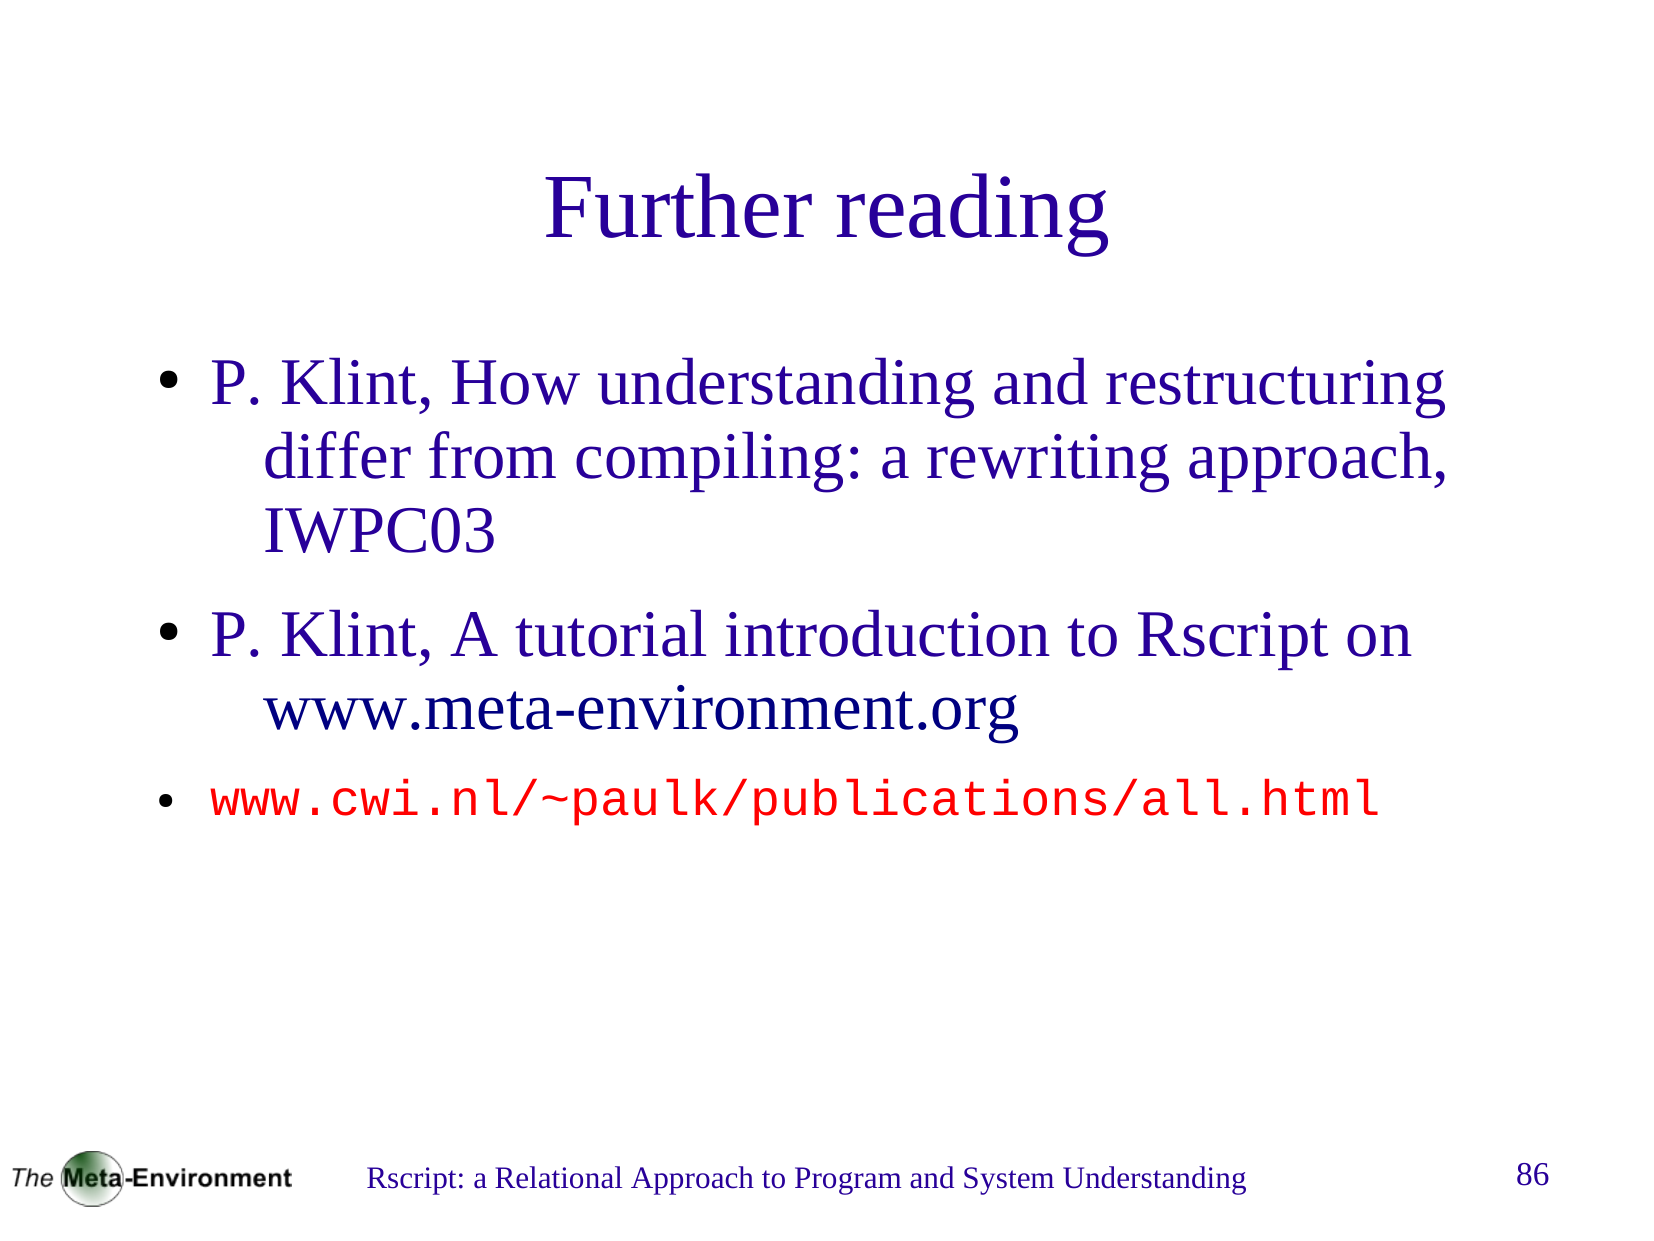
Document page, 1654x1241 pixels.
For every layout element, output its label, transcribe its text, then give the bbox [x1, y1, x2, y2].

title Further reading [121, 102, 1534, 311]
list P. Klint, How understanding and restructuring differ from compiling: a rewriting approach, IWPC03 P. Klint, A tutorial introduction to Rscript on www.meta-environment.org www.cwi.nl/~paulk/publications/all.html [121, 344, 1534, 1127]
picture [12, 1151, 292, 1207]
